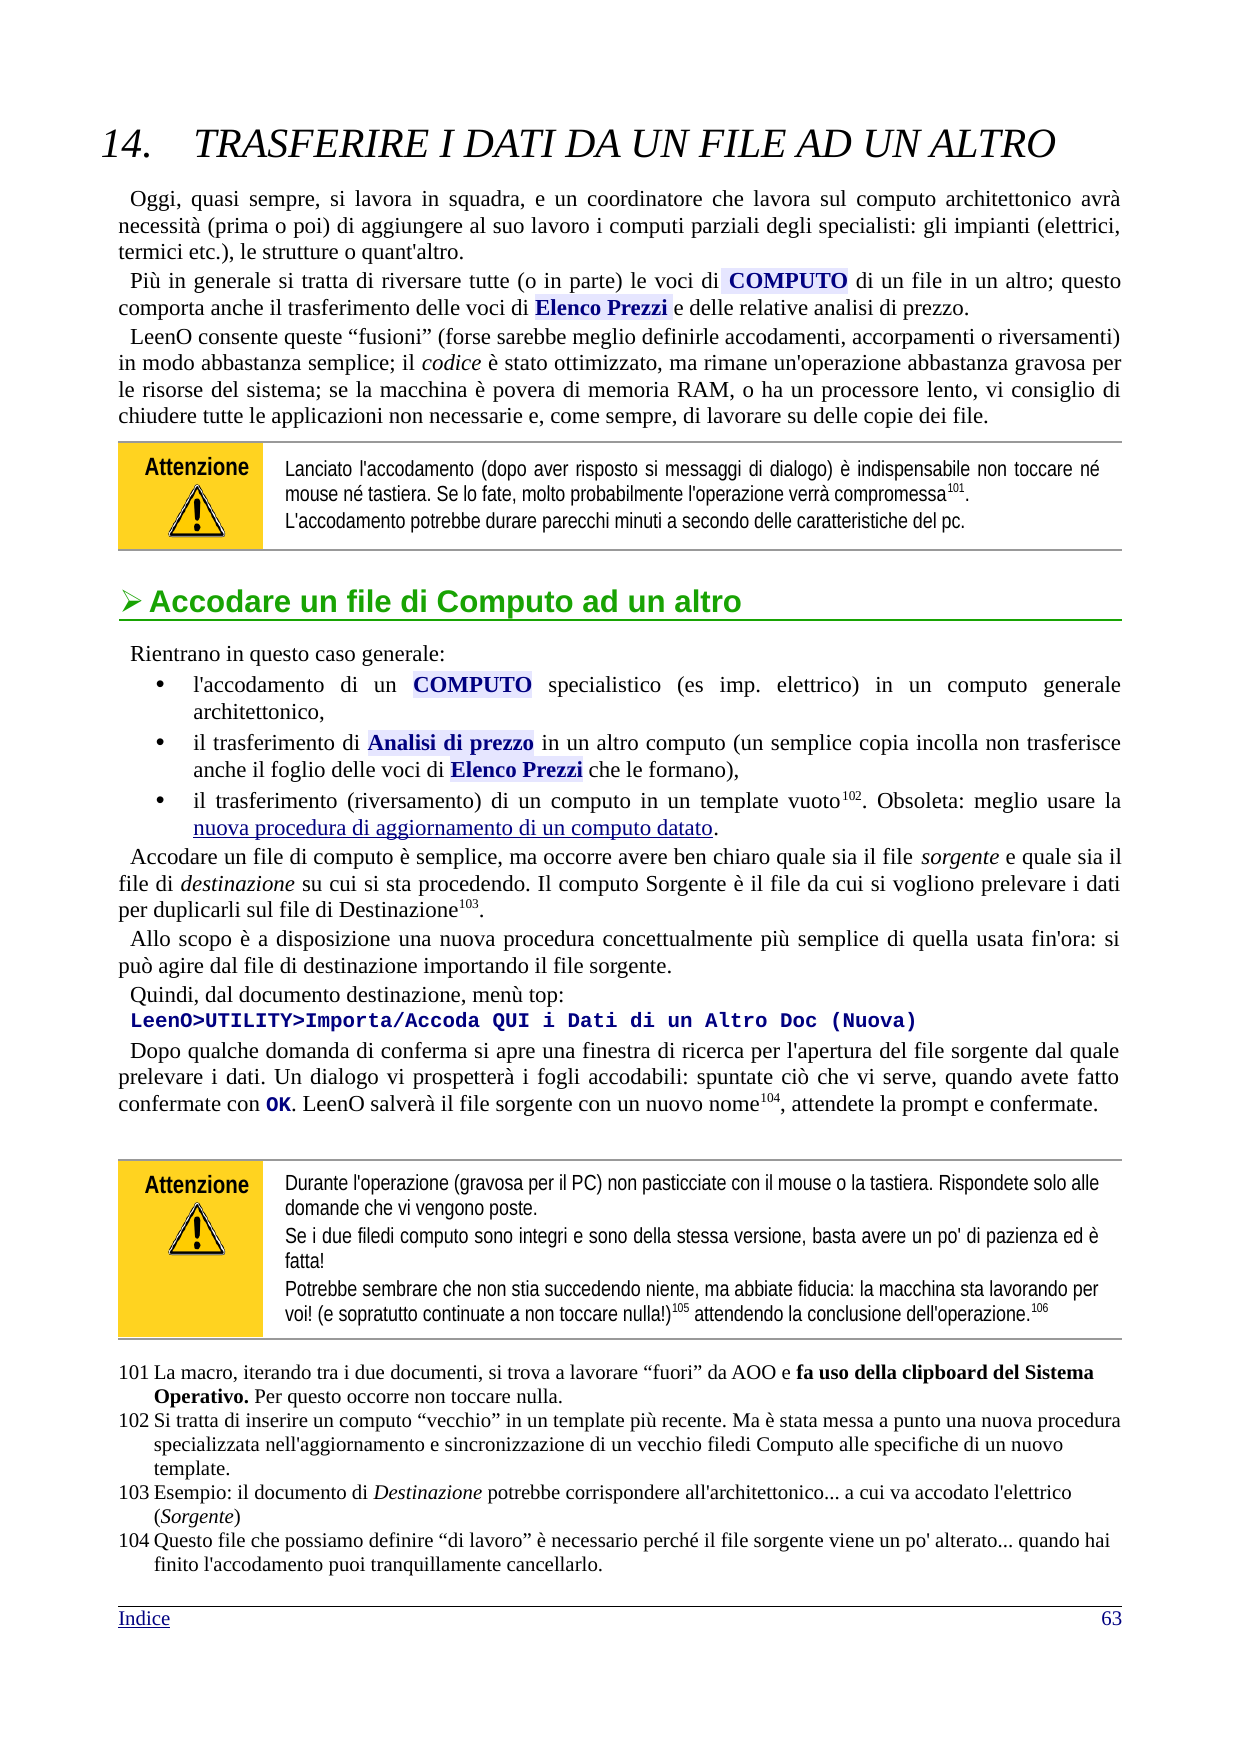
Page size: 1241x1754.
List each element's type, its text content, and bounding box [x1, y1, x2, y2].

list il trasferimento di Analisi di prezzo in un altro computo (un semplice copia incolla non trasferisce anche il foglio delle voci di Elenco Prezzi che le formano), [156, 727, 1122, 782]
subtitle TRASFERIRE I DATI DA UN FILE AD UN ALTRO [100, 118, 1122, 166]
text Allo scopo è a disposizione una nuova procedura concettualmente più semplice di quella usata fin'ora: si può agire dal file di destinazione importando il file sorgente. [118, 925, 1122, 978]
text Accodare un file di computo è semplice, ma occorre avere ben chiaro quale sia il file sorgente e quale sia il file di destinazione su cui si sta procedendo. Il computo Sorgente è il file da cui si vogliono prelevare i dati per duplicarli sul file di Destinazione. [118, 843, 1122, 922]
list il trasferimento (riversamento) di un computo in un template vuoto. Obsoleta: meglio usare la nuova procedura di aggiornamento di un computo datato. [156, 785, 1122, 841]
text Più in generale si tratta di riversare tutte (o in parte) le voci di COMPUTO di un file in un altro; questo comporta anche il trasferimento delle voci di Elenco Prezzi e delle relative analisi di prezzo. [118, 267, 1122, 320]
text Rientrano in questo caso generale: [118, 640, 1122, 666]
table_header Attenzione [118, 1161, 263, 1337]
list l'accodamento di un COMPUTO specialistico (es imp. elettrico) in un computo generale architettonico, [156, 669, 1122, 724]
text Questo file che possiamo definire “di lavoro” è necessario perché il file sorgente viene un po' alterato... quando hai finito l'accodamento puoi tranquillamente cancellarlo. [118, 1528, 1122, 1576]
text Oggi, quasi sempre, si lavora in squadra, e un coordinatore che lavora sul computo architettonico avrà necessità (prima o poi) di aggiungere al suo lavoro i computi parziali degli specialisti: gli impianti (elettrici, termici etc.), le strutture o quant'altro. [118, 186, 1122, 264]
table_header Lanciato l'accodamento (dopo aver risposto si messaggi di dialogo) è indispensabile non toccare né mouse né tastiera. Se lo fate, molto probabilmente l'operazione verrà compromessa. L'accodamento potrebbe durare parecchi minuti a secondo delle caratteristiche del pc. [264, 443, 1122, 549]
table_header Attenzione [118, 443, 263, 549]
picture [164, 480, 229, 541]
list Si tratta di inserire un computo “vecchio” in un template più recente. Ma è stata messa a punto una nuova procedura specializzata nell'aggiornamento e sincronizzazione di un vecchio filedi Computo alle specifiche di un nuovo template. [118, 1408, 1122, 1480]
subtitle Accodare un file di Computo ad un altro [119, 583, 1122, 619]
text Esempio: il documento di Destinazione potrebbe corrispondere all'architettonico... a cui va accodato l'elettrico (Sorgente) [118, 1480, 1122, 1528]
text LeenO>UTILITY>Importa/Accoda QUI i Dati di un Altro Doc (Nuova) [118, 1010, 1122, 1034]
table_header Durante l'operazione (gravosa per il PC) non pasticciate con il mouse o la tastiera. Rispondete solo alle domande che vi vengono poste. Se i due filedi computo sono integri e sono della stessa versione, basta avere un po' di pazienza ed è fatta! Potrebbe sembrare che non stia succedendo niente, ma abbiate fiducia: la macchina sta lavorando per voi! (e sopratutto continuate a non toccare nulla!) attendendo la conclusione dell'operazione. [264, 1161, 1122, 1337]
picture [164, 1198, 229, 1259]
text Quindi, dal documento destinazione, menù top: [118, 981, 1122, 1007]
text Dopo qualche domanda di conferma si apre una finestra di ricerca per l'apertura del file sorgente dal quale prelevare i dati. Un dialogo vi prospetterà i fogli accodabili: spuntate ciò che vi serve, quando avete fatto confermate con OK. LeenO salverà il file sorgente con un nuovo nome, attendete la prompt e confermate. [118, 1037, 1122, 1117]
text LeenO consente queste “fusioni” (forse sarebbe meglio definirle accodamenti, accorpamenti o riversamenti) in modo abbastanza semplice; il codice è stato ottimizzato, ma rimane un'operazione abbastanza gravosa per le risorse del sistema; se la macchina è povera di memoria RAM, o ha un processore lento, vi consiglio di chiudere tutte le applicazioni non necessarie e, come sempre, di lavorare su delle copie dei file. [118, 323, 1122, 428]
